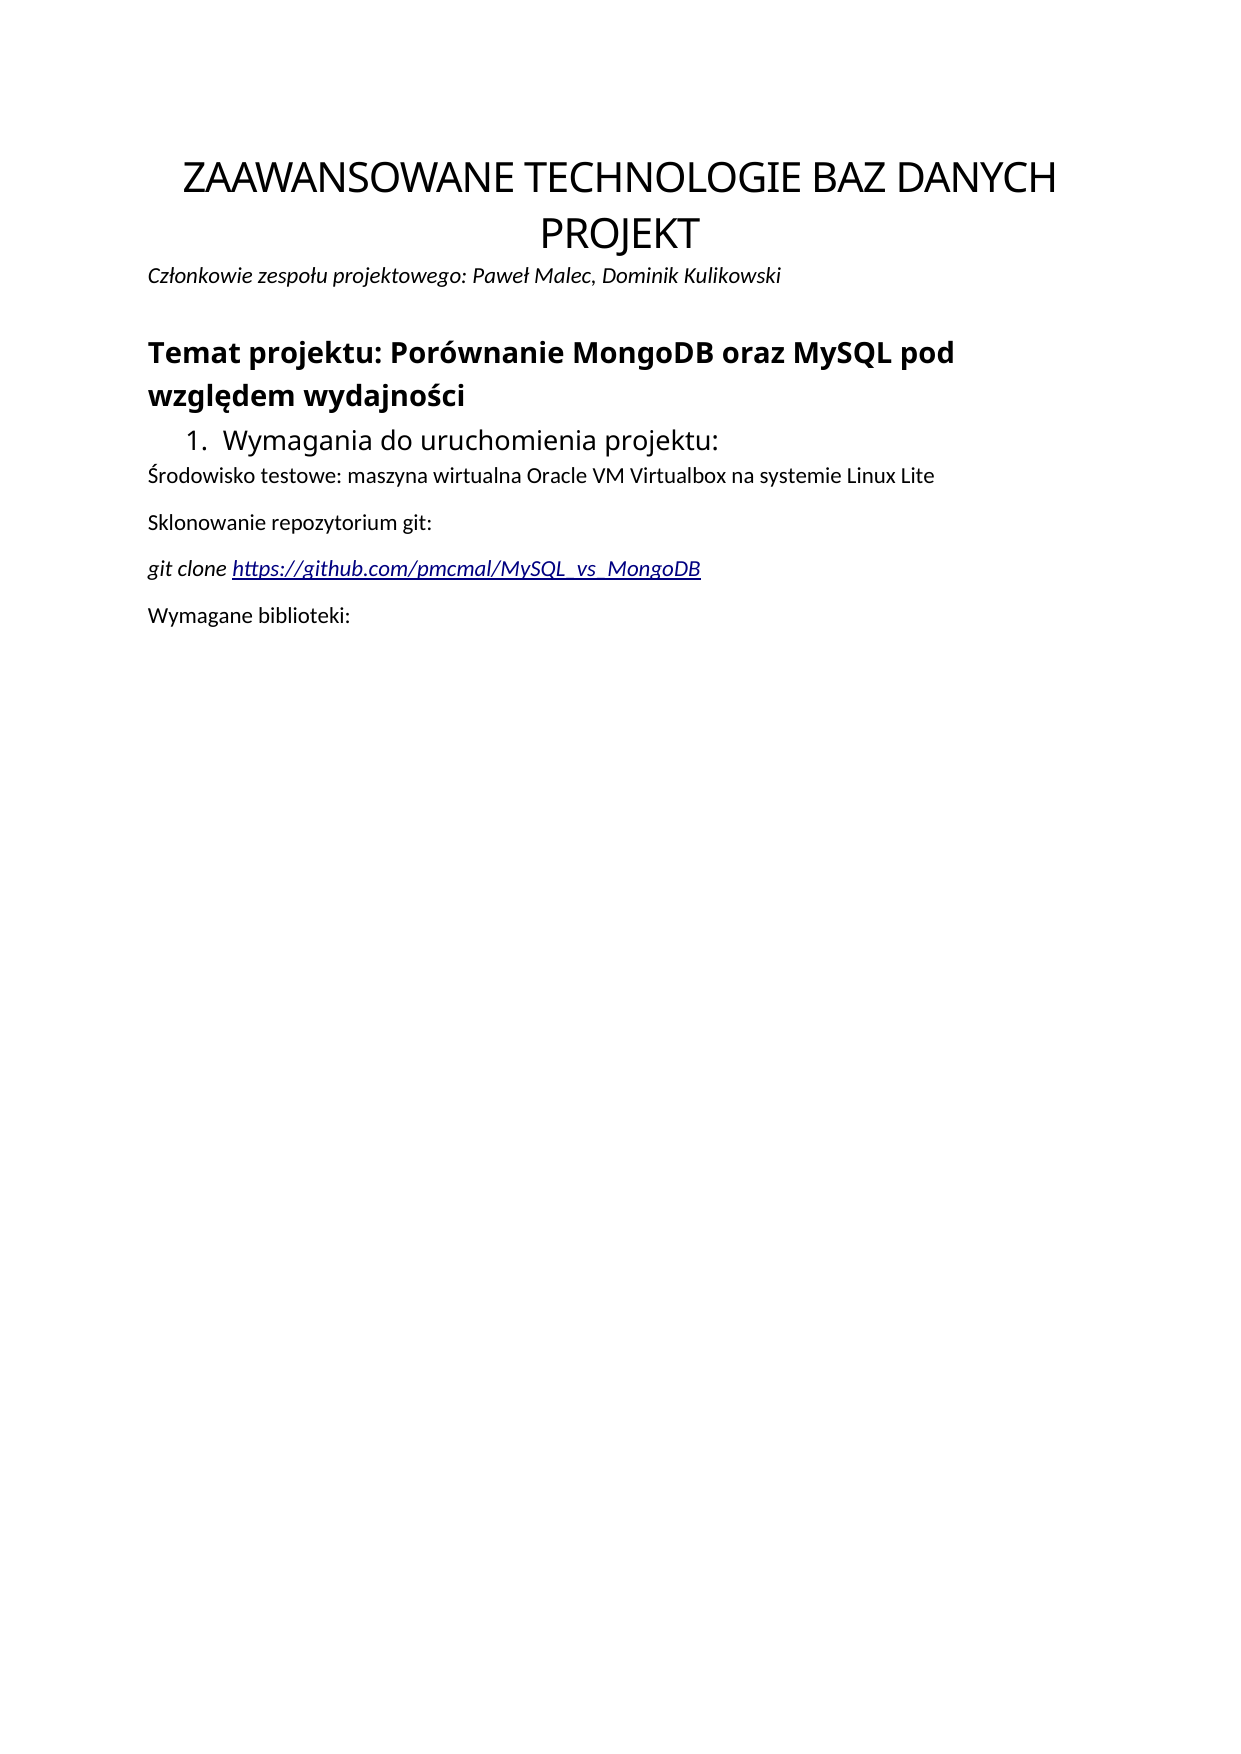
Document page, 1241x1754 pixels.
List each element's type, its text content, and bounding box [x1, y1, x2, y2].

text git clone https://github.com/pmcmal/MySQL_vs_MongoDB [148, 554, 1093, 582]
subtitle Temat projektu: Porównanie MongoDB oraz MySQL pod względem wydajności [148, 333, 1093, 415]
text Sklonowanie repozytorium git: [148, 508, 1093, 536]
text Członkowie zespołu projektowego: Paweł Malec, Dominik Kulikowski [148, 261, 1093, 289]
subtitle Wymagania do uruchomienia projektu: [185, 422, 1093, 458]
text Wymagane biblioteki: [148, 601, 1093, 629]
title ZAAWANSOWANE TECHNOLOGIE BAZ DANYCH PROJEKT [148, 148, 1093, 261]
text Środowisko testowe: maszyna wirtualna Oracle VM Virtualbox na systemie Linux Lite [148, 461, 1093, 489]
